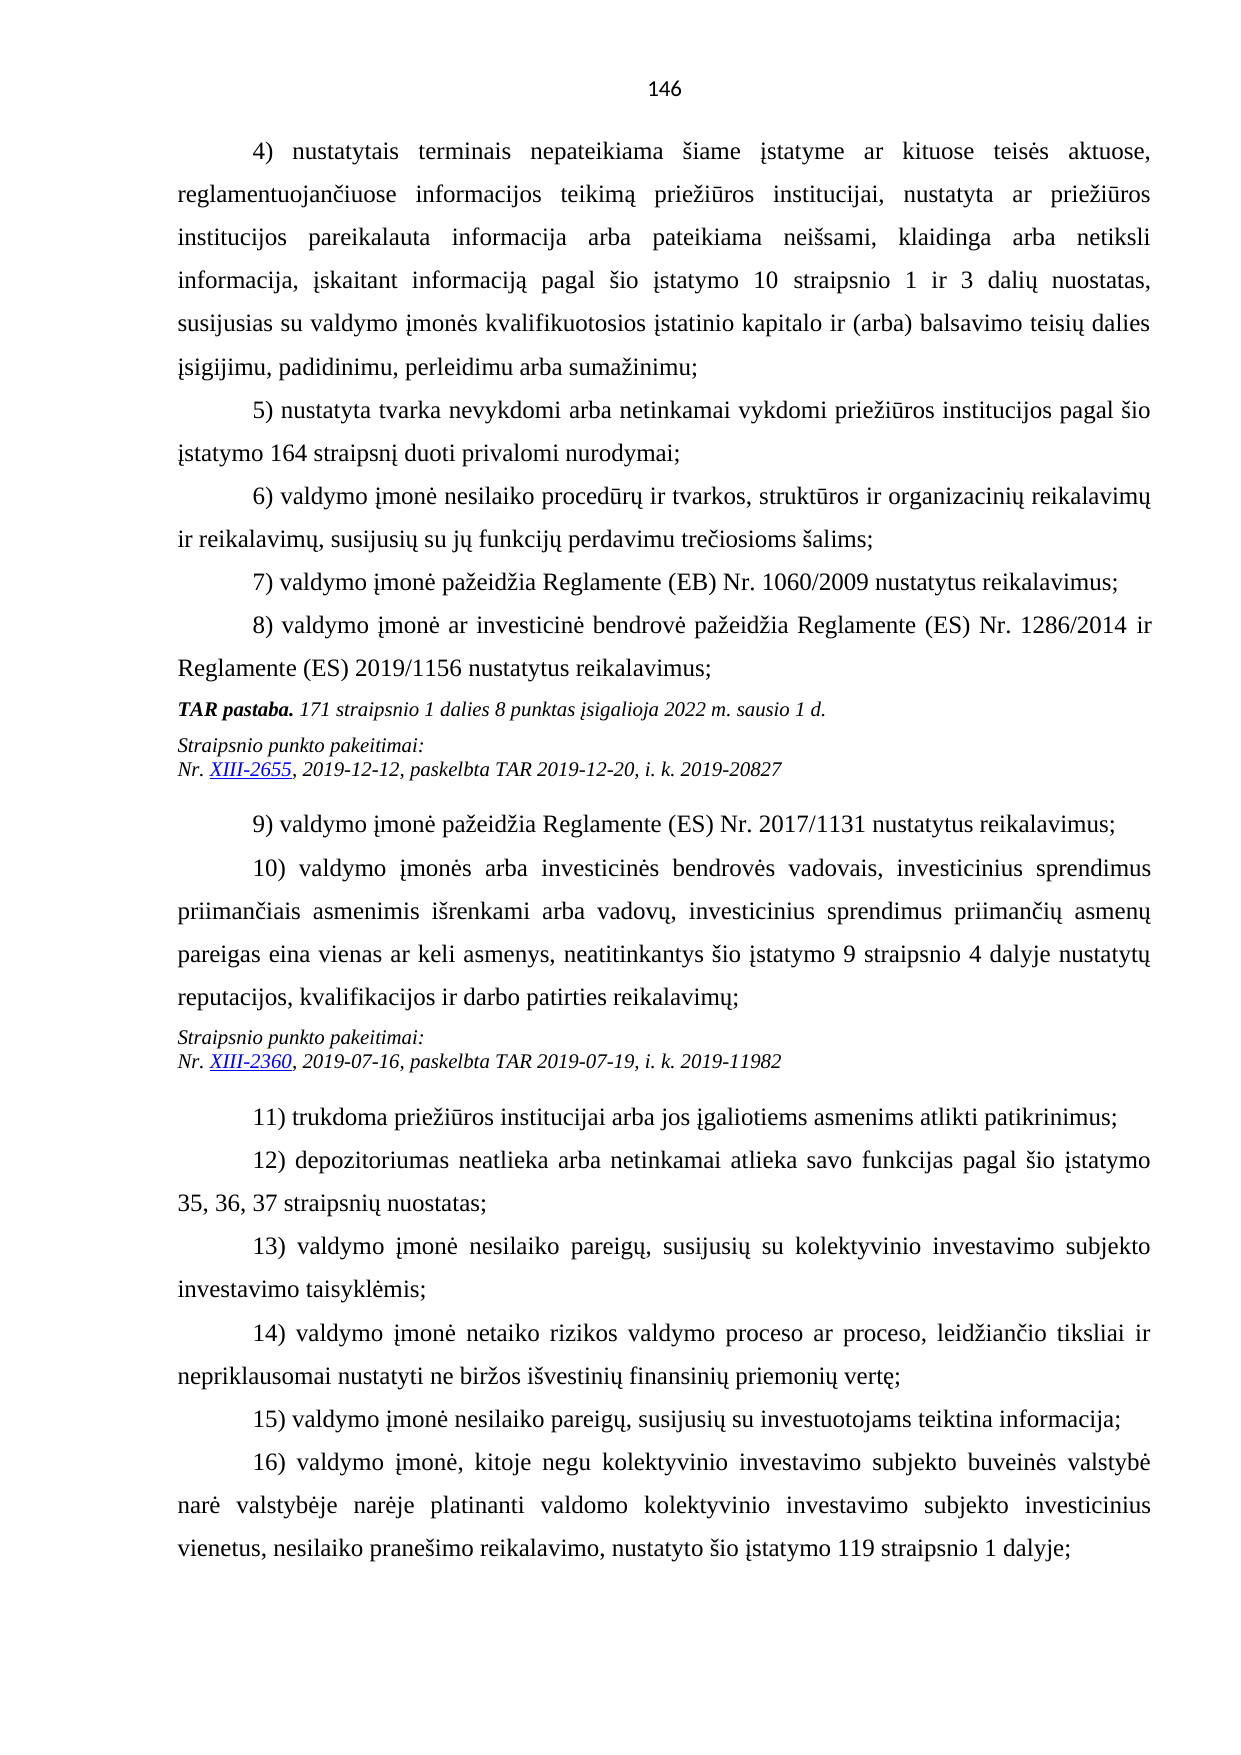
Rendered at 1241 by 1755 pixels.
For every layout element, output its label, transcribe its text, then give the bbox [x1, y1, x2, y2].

text 13) valdymo įmonė nesilaiko pareigų, susijusių su kolektyvinio investavimo subjekto investavimo taisyklėmis; [177, 1231, 1152, 1303]
text 4) nustatytais terminais nepateikiama šiame įstatyme ar kituose teisės aktuose, reglamentuojančiuose informacijos teikimą priežiūros institucijai, nustatyta ar priežiūros institucijos pareikalauta informacija arba pateikiama neišsami, klaidinga arba netiksli informacija, įskaitant informaciją pagal šio įstatymo 10 straipsnio 1 ir 3 dalių nuostatas, susijusias su valdymo įmonės kvalifikuotosios įstatinio kapitalo ir (arba) balsavimo teisių dalies įsigijimu, padidinimu, perleidimu arba sumažinimu; [177, 136, 1152, 380]
text Nr. XIII-2655, 2019-12-12, paskelbta TAR 2019-12-20, i. k. 2019-20827 [177, 757, 1152, 781]
text 10) valdymo įmonės arba investicinės bendrovės vadovais, investicinius sprendimus priimančiais asmenimis išrenkami arba vadovų, investicinius sprendimus priimančių asmenų pareigas eina vienas ar keli asmenys, neatitinkantys šio įstatymo 9 straipsnio 4 dalyje nustatytų reputacijos, kvalifikacijos ir darbo patirties reikalavimų; [177, 853, 1152, 1011]
text 11) trukdoma priežiūros institucijai arba jos įgaliotiems asmenims atlikti patikrinimus; [177, 1102, 1152, 1131]
text 5) nustatyta tvarka nevykdomi arba netinkamai vykdomi priežiūros institucijos pagal šio įstatymo 164 straipsnį duoti privalomi nurodymai; [177, 395, 1152, 467]
text Straipsnio punkto pakeitimai: [177, 733, 1152, 757]
text Nr. XIII-2360, 2019-07-16, paskelbta TAR 2019-07-19, i. k. 2019-11982 [177, 1049, 1152, 1073]
text 8) valdymo įmonė ar investicinė bendrovė pažeidžia Reglamente (ES) Nr. 1286/2014 ir Reglamente (ES) 2019/1156 nustatytus reikalavimus; [177, 610, 1152, 682]
text 16) valdymo įmonė, kitoje negu kolektyvinio investavimo subjekto buveinės valstybė narė valstybėje narėje platinanti valdomo kolektyvinio investavimo subjekto investicinius vienetus, nesilaiko pranešimo reikalavimo, nustatyto šio įstatymo 119 straipsnio 1 dalyje; [177, 1447, 1152, 1562]
text 9) valdymo įmonė pažeidžia Reglamente (ES) Nr. 2017/1131 nustatytus reikalavimus; [177, 809, 1152, 838]
text 6) valdymo įmonė nesilaiko procedūrų ir tvarkos, struktūros ir organizacinių reikalavimų ir reikalavimų, susijusių su jų funkcijų perdavimu trečiosioms šalims; [177, 481, 1152, 553]
text 14) valdymo įmonė netaiko rizikos valdymo proceso ar proceso, leidžiančio tiksliai ir nepriklausomai nustatyti ne biržos išvestinių finansinių priemonių vertę; [177, 1318, 1152, 1389]
text 7) valdymo įmonė pažeidžia Reglamente (EB) Nr. 1060/2009 nustatytus reikalavimus; [177, 567, 1152, 596]
text Straipsnio punkto pakeitimai: [177, 1025, 1152, 1049]
text 12) depozitoriumas neatlieka arba netinkamai atlieka savo funkcijas pagal šio įstatymo 35, 36, 37 straipsnių nuostatas; [177, 1145, 1152, 1217]
text 15) valdymo įmonė nesilaiko pareigų, susijusių su investuotojams teiktina informacija; [177, 1404, 1152, 1433]
text TAR pastaba. 171 straipsnio 1 dalies 8 punktas įsigalioja 2022 m. sausio 1 d. [177, 697, 1152, 721]
